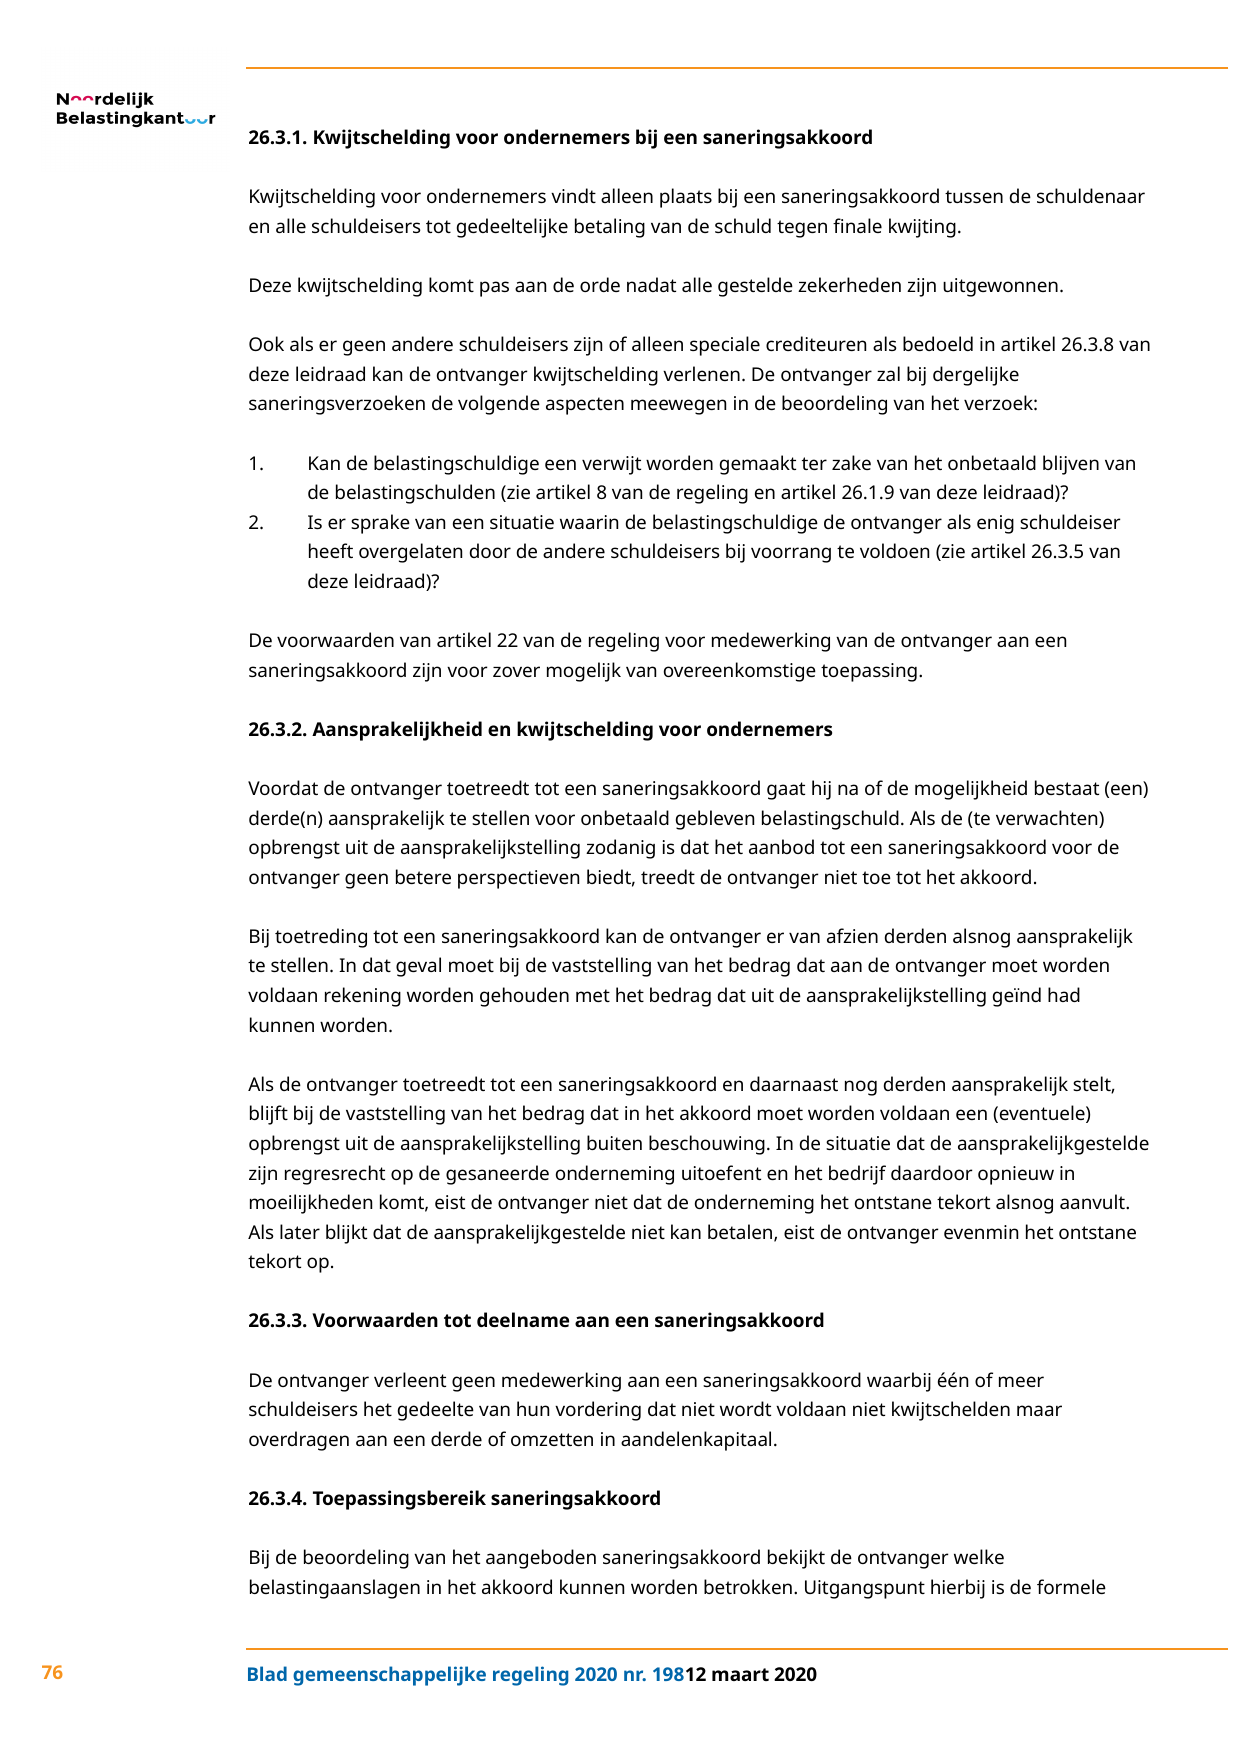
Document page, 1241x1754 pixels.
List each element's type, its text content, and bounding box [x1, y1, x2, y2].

list Kan de belastingschuldige een verwijt worden gemaakt ter zake van het onbetaald blijven van de belastingschulden (zie artikel 8 van de regeling en artikel 26.1.9 van deze leidraad)? [248, 450, 1152, 505]
text 26.3.2. Aansprakelijkheid en kwijtschelding voor ondernemers [248, 716, 1152, 742]
text Bij toetreding tot een saneringsakkoord kan de ontvanger er van afzien derden alsnog aansprakelijk te stellen. In dat geval moet bij de vaststelling van het bedrag dat aan de ontvanger moet worden voldaan rekening worden gehouden met het bedrag dat uit de aansprakelijkstelling geïnd had kunnen worden. [248, 923, 1152, 1038]
picture [41, 47, 231, 172]
text Deze kwijtschelding komt pas aan de orde nadat alle gestelde zekerheden zijn uitgewonnen. [248, 272, 1152, 298]
text Als de ontvanger toetreedt tot een saneringsakkoord en daarnaast nog derden aansprakelijk stelt, blijft bij de vaststelling van het bedrag dat in het akkoord moet worden voldaan een (eventuele) opbrengst uit de aansprakelijkstelling buiten beschouwing. In de situatie dat de aansprakelijkgestelde zijn regresrecht op de gesaneerde onderneming uitoefent en het bedrijf daardoor opnieuw in moeilijkheden komt, eist de ontvanger niet dat de onderneming het ontstane tekort alsnog aanvult. Als later blijkt dat de aansprakelijkgestelde niet kan betalen, eist de ontvanger evenmin het ontstane tekort op. [248, 1071, 1152, 1274]
text Bij de beoordeling van het aangeboden saneringsakkoord bekijkt de ontvanger welke belastingaanslagen in het akkoord kunnen worden betrokken. Uitgangspunt hierbij is de formele [248, 1544, 1152, 1600]
text 26.3.3. Voorwaarden tot deelname aan een saneringsakkoord [248, 1308, 1152, 1333]
text Voordat de ontvanger toetreedt tot een saneringsakkoord gaat hij na of de mogelijkheid bestaat (een) derde(n) aansprakelijk te stellen voor onbetaald gebleven belastingschuld. Als de (te verwachten) opbrengst uit de aansprakelijkstelling zodanig is dat het aanbod tot een saneringsakkoord voor de ontvanger geen betere perspectieven biedt, treedt de ontvanger niet toe tot het akkoord. [248, 775, 1152, 890]
text De ontvanger verleent geen medewerking aan een saneringsakkoord waarbij één of meer schuldeisers het gedeelte van hun vordering dat niet wordt voldaan niet kwijtschelden maar overdragen aan een derde of omzetten in aandelenkapitaal. [248, 1367, 1152, 1452]
text 26.3.4. Toepassingsbereik saneringsakkoord [248, 1485, 1152, 1511]
text Ook als er geen andere schuldeisers zijn of alleen speciale crediteuren als bedoeld in artikel 26.3.8 van deze leidraad kan de ontvanger kwijtschelding verlenen. De ontvanger zal bij dergelijke saneringsverzoeken de volgende aspecten meewegen in de beoordeling van het verzoek: [248, 331, 1152, 416]
text 26.3.1. Kwijtschelding voor ondernemers bij een saneringsakkoord [248, 124, 1152, 150]
text De voorwaarden van artikel 22 van de regeling voor medewerking van de ontvanger aan een saneringsakkoord zijn voor zover mogelijk van overeenkomstige toepassing. [248, 627, 1152, 683]
list Is er sprake van een situatie waarin de belastingschuldige de ontvanger als enig schuldeiser heeft overgelaten door de andere schuldeisers bij voorrang te voldoen (zie artikel 26.3.5 van deze leidraad)? [248, 509, 1152, 594]
text Kwijtschelding voor ondernemers vindt alleen plaats bij een saneringsakkoord tussen de schuldenaar en alle schuldeisers tot gedeeltelijke betaling van de schuld tegen finale kwijting. [248, 183, 1152, 239]
